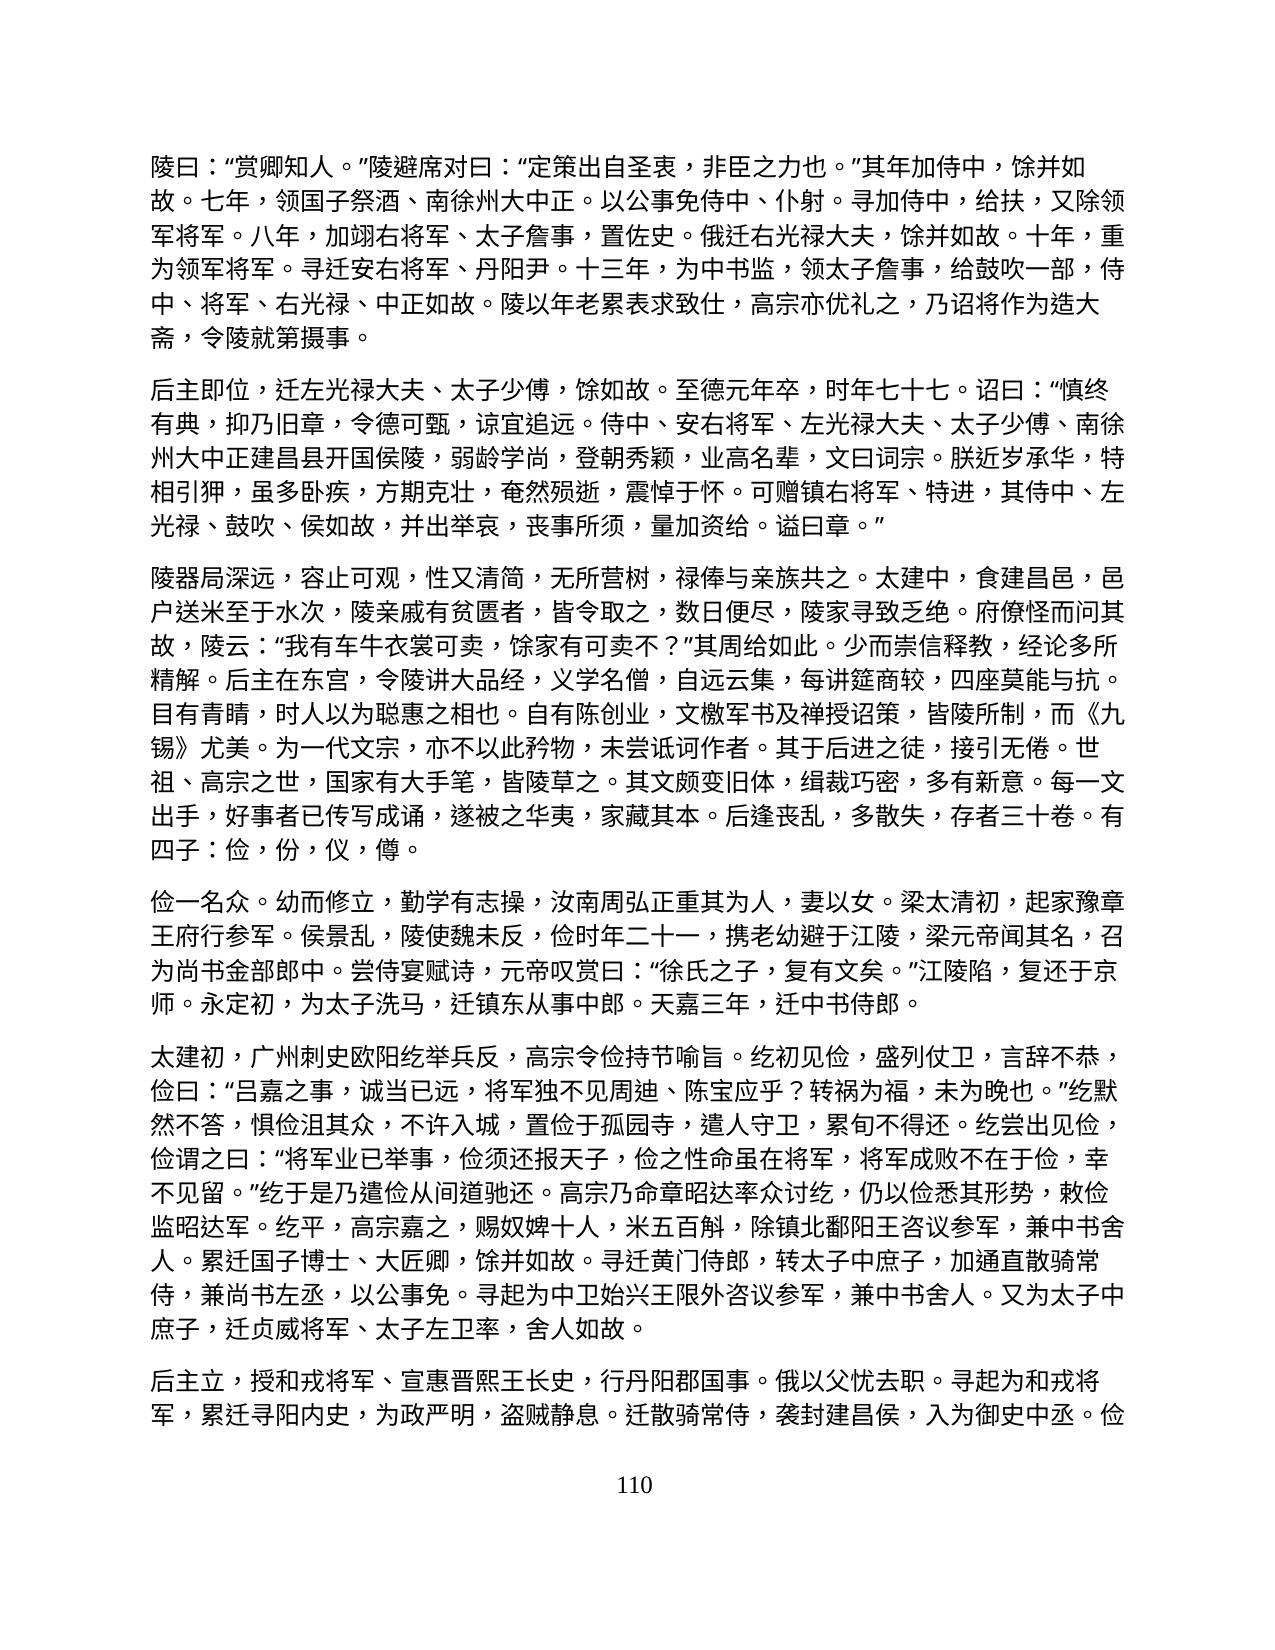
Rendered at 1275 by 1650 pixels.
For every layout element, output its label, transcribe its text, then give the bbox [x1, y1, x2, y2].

text 俭一名众。幼而修立，勤学有志操，汝南周弘正重其为人，妻以女。梁太清初，起家豫章王府行参军。侯景乱，陵使魏未反，俭时年二十一，携老幼避于江陵，梁元帝闻其名，召为尚书金部郎中。尝侍宴赋诗，元帝叹赏曰：“徐氏之子，复有文矣。”江陵陷，复还于京师。永定初，为太子洗马，迁镇东从事中郎。天嘉三年，迁中书侍郎。 [150, 885, 1125, 1021]
text 后主即位，迁左光禄大夫、太子少傅，馀如故。至德元年卒，时年七十七。诏曰：“慎终有典，抑乃旧章，令德可甄，谅宜追远。侍中、安右将军、左光禄大夫、太子少傅、南徐州大中正建昌县开国侯陵，弱龄学尚，登朝秀颖，业高名辈，文曰词宗。朕近岁承华，特相引狎，虽多卧疾，方期克壮，奄然殒逝，震悼于怀。可赠镇右将军、特进，其侍中、左光禄、鼓吹、侯如故，并出举哀，丧事所须，量加资给。谥曰章。” [150, 372, 1125, 543]
text 后主立，授和戎将军、宣惠晋熙王长史，行丹阳郡国事。俄以父忧去职。寻起为和戎将军，累迁寻阳内史，为政严明，盗贼静息。迁散骑常侍，袭封建昌侯，入为御史中丞。俭 [150, 1364, 1125, 1432]
text 太建初，广州刺史欧阳纥举兵反，高宗令俭持节喻旨。纥初见俭，盛列仗卫，言辞不恭，俭曰：“吕嘉之事，诚当已远，将军独不见周迪、陈宝应乎？转祸为福，未为晚也。”纥默然不答，惧俭沮其众，不许入城，置俭于孤园寺，遣人守卫，累旬不得还。纥尝出见俭，俭谓之曰：“将军业已举事，俭须还报天子，俭之性命虽在将军，将军成败不在于俭，幸不见留。”纥于是乃遣俭从间道驰还。高宗乃命章昭达率众讨纥，仍以俭悉其形势，敕俭监昭达军。纥平，高宗嘉之，赐奴婢十人，米五百斛，除镇北鄱阳王咨议参军，兼中书舍人。累迁国子博士、大匠卿，馀并如故。寻迁黄门侍郎，转太子中庶子，加通直散骑常侍，兼尚书左丞，以公事免。寻起为中卫始兴王限外咨议参军，兼中书舍人。又为太子中庶子，迁贞威将军、太子左卫率，舍人如故。 [150, 1039, 1125, 1346]
text 陵曰：“赏卿知人。”陵避席对曰：“定策出自圣衷，非臣之力也。”其年加侍中，馀并如故。七年，领国子祭酒、南徐州大中正。以公事免侍中、仆射。寻加侍中，给扶，又除领军将军。八年，加翊右将军、太子詹事，置佐史。俄迁右光禄大夫，馀并如故。十年，重为领军将军。寻迁安右将军、丹阳尹。十三年，为中书监，领太子詹事，给鼓吹一部，侍中、将军、右光禄、中正如故。陵以年老累表求致仕，高宗亦优礼之，乃诏将作为造大斋，令陵就第摄事。 [150, 150, 1125, 354]
text 陵器局深远，容止可观，性又清简，无所营树，禄俸与亲族共之。太建中，食建昌邑，邑户送米至于水次，陵亲戚有贫匮者，皆令取之，数日便尽，陵家寻致乏绝。府僚怪而问其故，陵云：“我有车牛衣裳可卖，馀家有可卖不？”其周给如此。少而崇信释教，经论多所精解。后主在东宫，令陵讲大品经，义学名僧，自远云集，每讲筵商较，四座莫能与抗。目有青睛，时人以为聪惠之相也。自有陈创业，文檄军书及禅授诏策，皆陵所制，而《九锡》尤美。为一代文宗，亦不以此矜物，未尝诋诃作者。其于后进之徒，接引无倦。世祖、高宗之世，国家有大手笔，皆陵草之。其文颇变旧体，缉裁巧密，多有新意。每一文出手，好事者已传写成诵，遂被之华夷，家藏其本。后逢丧乱，多散失，存者三十卷。有四子：俭，份，仪，僔。 [150, 561, 1125, 867]
